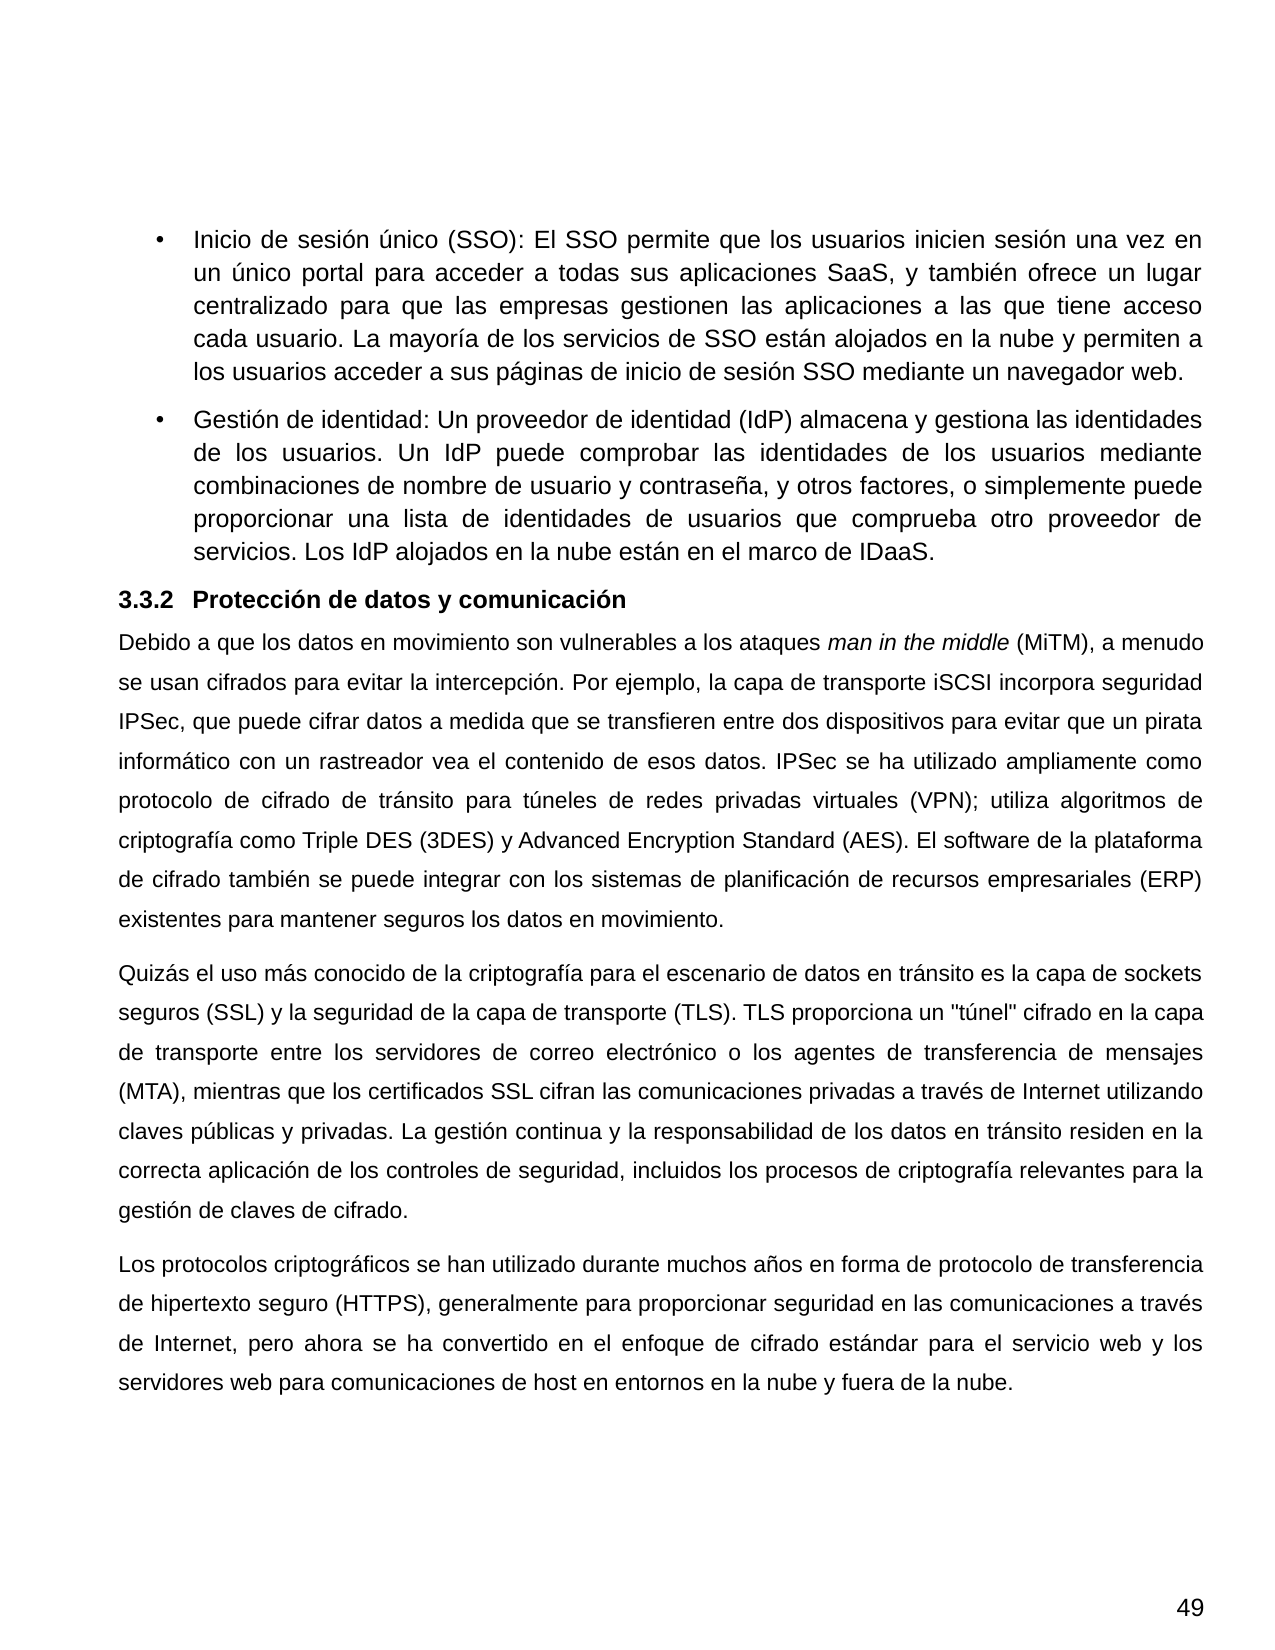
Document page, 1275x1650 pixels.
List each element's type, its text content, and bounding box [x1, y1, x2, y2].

list Gestión de identidad: Un proveedor de identidad (IdP) almacena y gestiona las identidades de los usuarios. Un IdP puede comprobar las identidades de los usuarios mediante combinaciones de nombre de usuario y contraseña, y otros factores, o simplemente puede proporcionar una lista de identidades de usuarios que comprueba otro proveedor de servicios. Los IdP alojados en la nube están en el marco de IDaaS. [156, 405, 1204, 566]
text Quizás el uso más conocido de la criptografía para el escenario de datos en tránsito es la capa de sockets seguros (SSL) y la seguridad de la capa de transporte (TLS). TLS proporciona un "túnel" cifrado en la capa de transporte entre los servidores de correo electrónico o los agentes de transferencia de mensajes (MTA), mientras que los certificados SSL cifran las comunicaciones privadas a través de Internet utilizando claves públicas y privadas. La gestión continua y la responsabilidad de los datos en tránsito residen en la correcta aplicación de los controles de seguridad, incluidos los procesos de criptografía relevantes para la gestión de claves de cifrado. [118, 960, 1204, 1223]
text Debido a que los datos en movimiento son vulnerables a los ataques man in the middle (MiTM), a menudo se usan cifrados para evitar la intercepción. Por ejemplo, la capa de transporte iSCSI incorpora seguridad IPSec, que puede cifrar datos a medida que se transfieren entre dos dispositivos para evitar que un pirata informático con un rastreador vea el contenido de esos datos. IPSec se ha utilizado ampliamente como protocolo de cifrado de tránsito para túneles de redes privadas virtuales (VPN); utiliza algoritmos de criptografía como Triple DES (3DES) y Advanced Encryption Standard (AES). El software de la plataforma de cifrado también se puede integrar con los sistemas de planificación de recursos empresariales (ERP) existentes para mantener seguros los datos en movimiento. [118, 629, 1204, 932]
text Los protocolos criptográficos se han utilizado durante muchos años en forma de protocolo de transferencia de hipertexto seguro (HTTPS), generalmente para proporcionar seguridad en las comunicaciones a través de Internet, pero ahora se ha convertido en el enfoque de cifrado estándar para el servicio web y los servidores web para comunicaciones de host en entornos en la nube y fuera de la nube. [118, 1251, 1204, 1395]
subtitle Protección de datos y comunicación [118, 584, 1204, 613]
list Inicio de sesión único (SSO): El SSO permite que los usuarios inicien sesión una vez en un único portal para acceder a todas sus aplicaciones SaaS, y también ofrece un lugar centralizado para que las empresas gestionen las aplicaciones a las que tiene acceso cada usuario. La mayoría de los servicios de SSO están alojados en la nube y permiten a los usuarios acceder a sus páginas de inicio de sesión SSO mediante un navegador web. [156, 225, 1204, 386]
